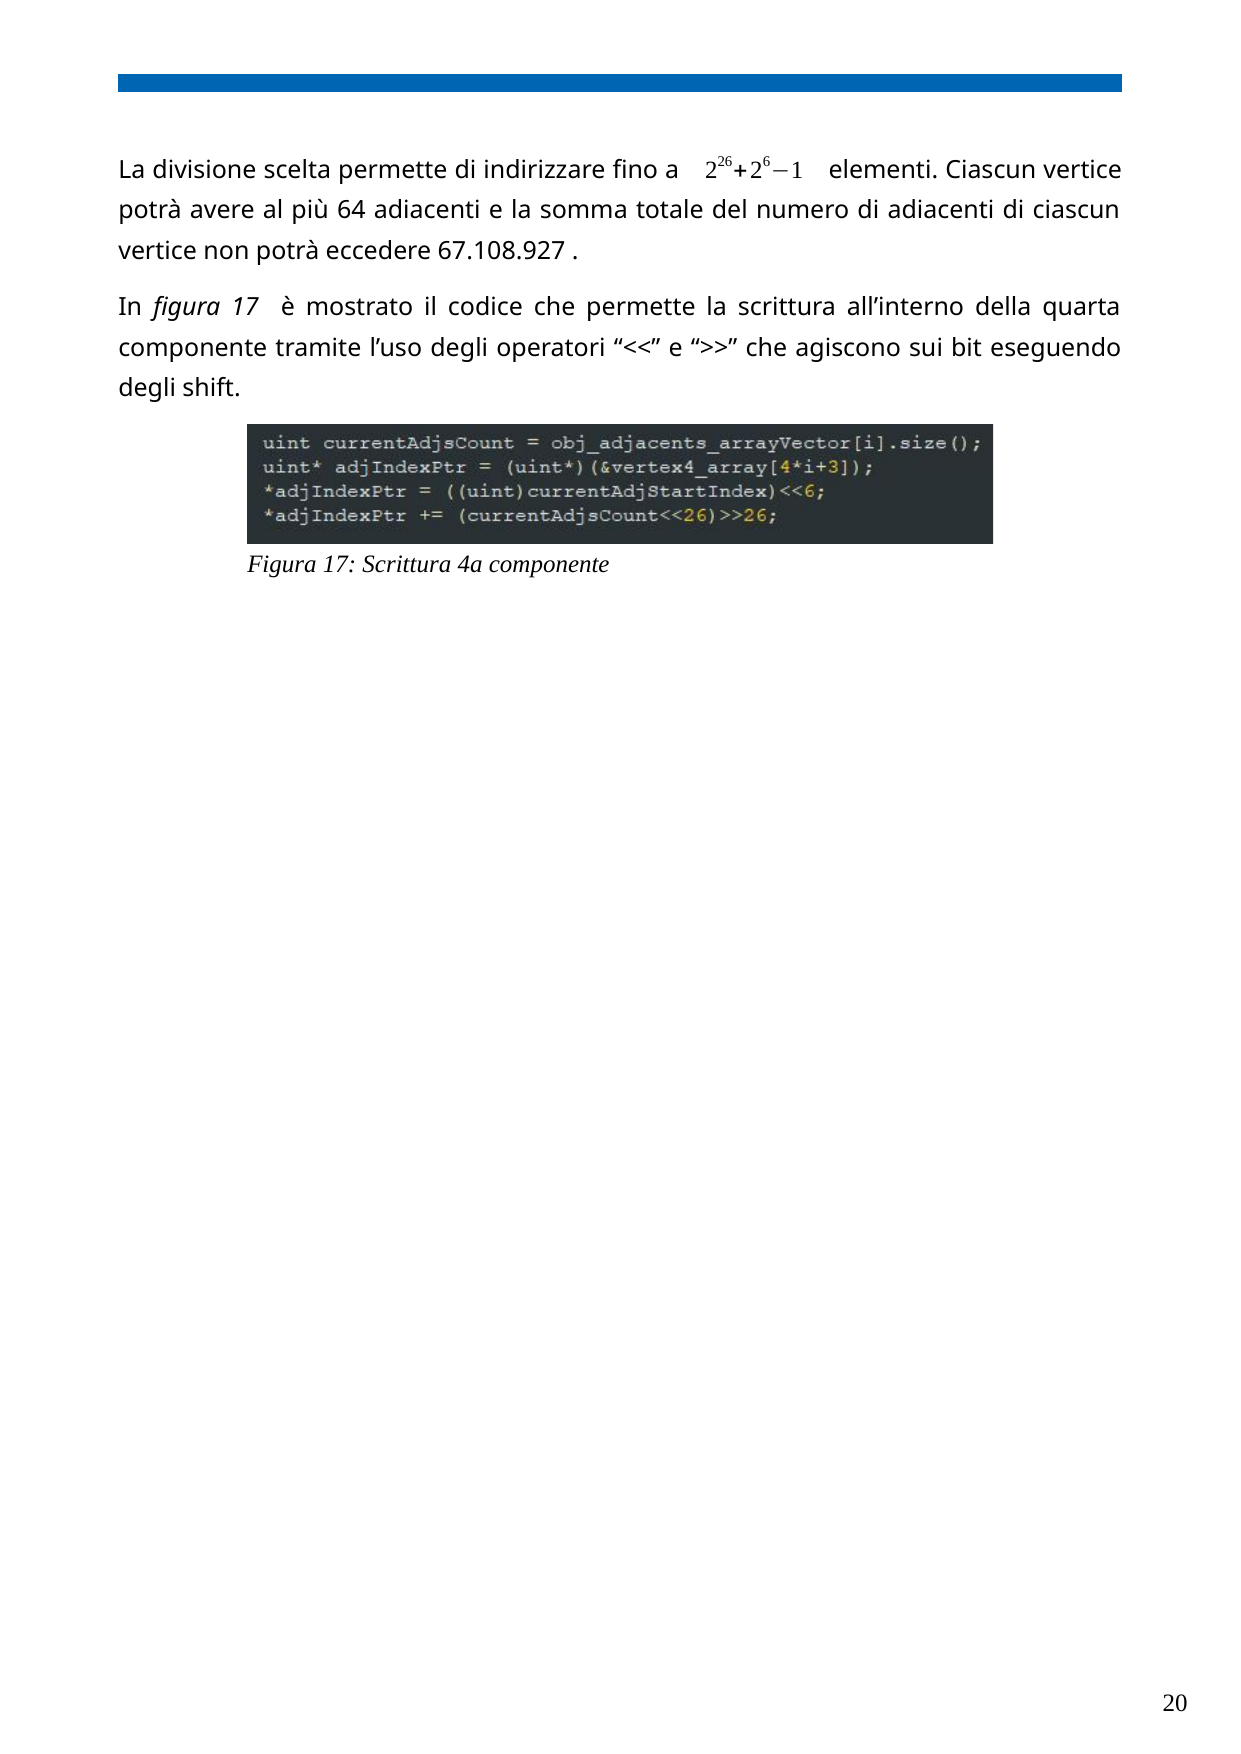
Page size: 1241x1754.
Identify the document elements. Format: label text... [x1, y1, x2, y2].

text Figura 17: Scrittura 4a componente [247, 544, 993, 578]
text La divisione scelta permette di indirizzare fino a elementi. Ciascun vertice potrà avere al più 64 adiacenti e la somma totale del numero di adiacenti di ciascun vertice non potrà eccedere 67.108.927 . [118, 151, 1122, 267]
text In figura 17 è mostrato il codice che permette la scrittura all’interno della quarta componente tramite l’uso degli operatori “<<” e “>>” che agiscono sui bit eseguendo degli shift. [118, 288, 1122, 404]
picture [247, 424, 994, 544]
